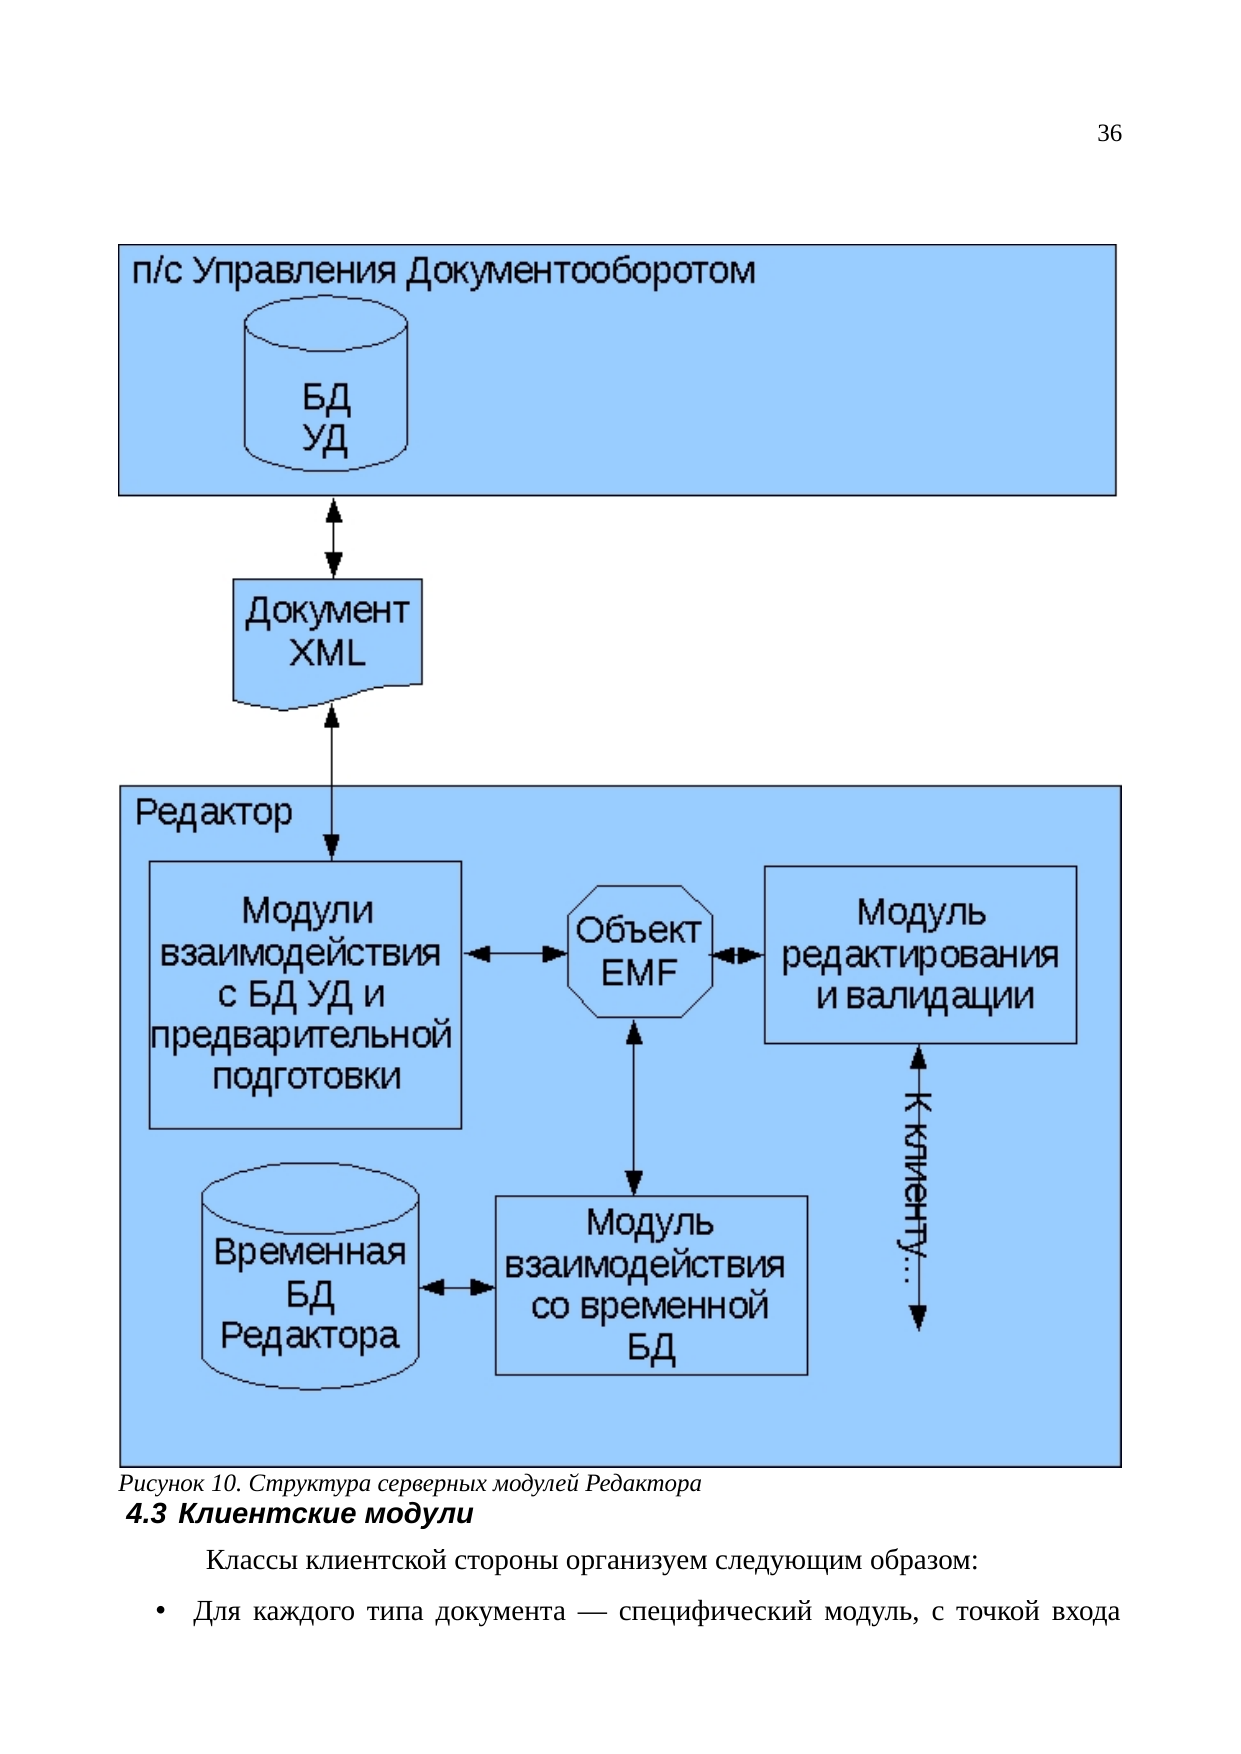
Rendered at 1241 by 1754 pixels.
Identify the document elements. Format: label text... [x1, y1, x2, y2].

picture [118, 244, 1122, 1468]
subtitle Клиентские модули [118, 1496, 1122, 1530]
text Рисунок 10. Структура серверных модулей Редактора [118, 1468, 1122, 1496]
list Для каждого типа документа — специфический модуль, с точкой входа [156, 1593, 1122, 1626]
text Классы клиентской стороны организуем следующим образом: [118, 1542, 1122, 1576]
